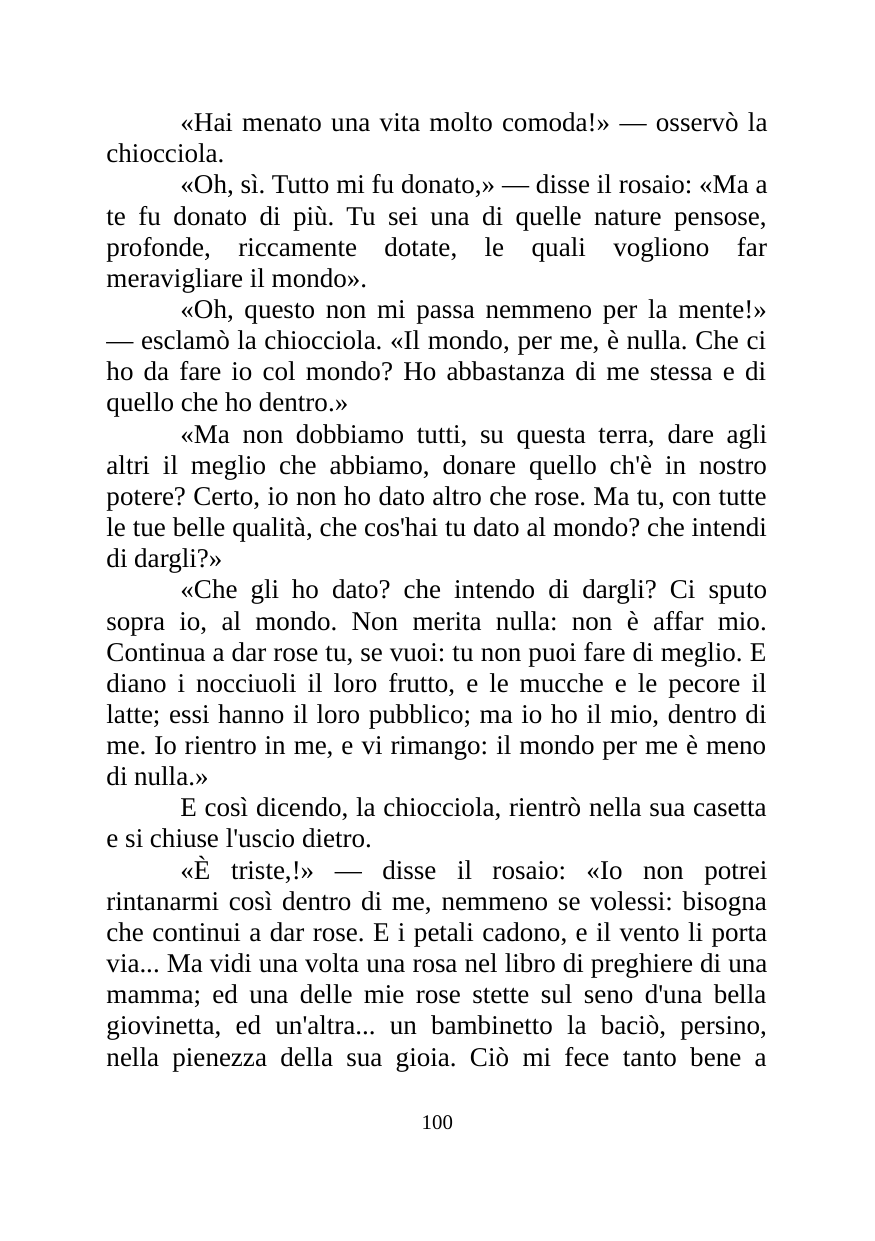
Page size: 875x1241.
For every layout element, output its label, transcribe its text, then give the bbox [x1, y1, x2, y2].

text «È triste,!» — disse il rosaio: «Io non potrei rintanarmi così dentro di me, nemmeno se volessi: bisogna che continui a dar rose. E i petali cadono, e il vento li porta via... Ma vidi una volta una rosa nel libro di preghiere di una mamma; ed una delle mie rose stette sul seno d'una bella giovinetta, ed un'altra... un bambinetto la baciò, persino, nella pienezza della sua gioia. Ciò mi fece tanto bene a [106, 854, 768, 1072]
text «Ma non dobbiamo tutti, su questa terra, dare agli altri il meglio che abbiamo, donare quello ch'è in nostro potere? Certo, io non ho dato altro che rose. Ma tu, con tutte le tue belle qualità, che cos'hai tu dato al mondo? che intendi di dargli?» [106, 418, 768, 573]
text E così dicendo, la chiocciola, rientrò nella sua casetta e si chiuse l'uscio dietro. [106, 791, 768, 854]
text «Che gli ho dato? che intendo di dargli? Ci sputo sopra io, al mondo. Non merita nulla: non è affar mio. Continua a dar rose tu, se vuoi: tu non puoi fare di meglio. E diano i nocciuoli il loro frutto, e le mucche e le pecore il latte; essi hanno il loro pubblico; ma io ho il mio, dentro di me. Io rientro in me, e vi rimango: il mondo per me è meno di nulla.» [106, 573, 768, 791]
text «Hai menato una vita molto comoda!» — osservò la chiocciola. [106, 106, 768, 168]
text «Oh, questo non mi passa nemmeno per la mente!» — esclamò la chiocciola. «Il mondo, per me, è nulla. Che ci ho da fare io col mondo? Ho abbastanza di me stessa e di quello che ho dentro.» [106, 293, 768, 418]
text «Oh, sì. Tutto mi fu donato,» — disse il rosaio: «Ma a te fu donato di più. Tu sei una di quelle nature pensose, profonde, riccamente dotate, le quali vogliono far meravigliare il mondo». [106, 168, 768, 293]
